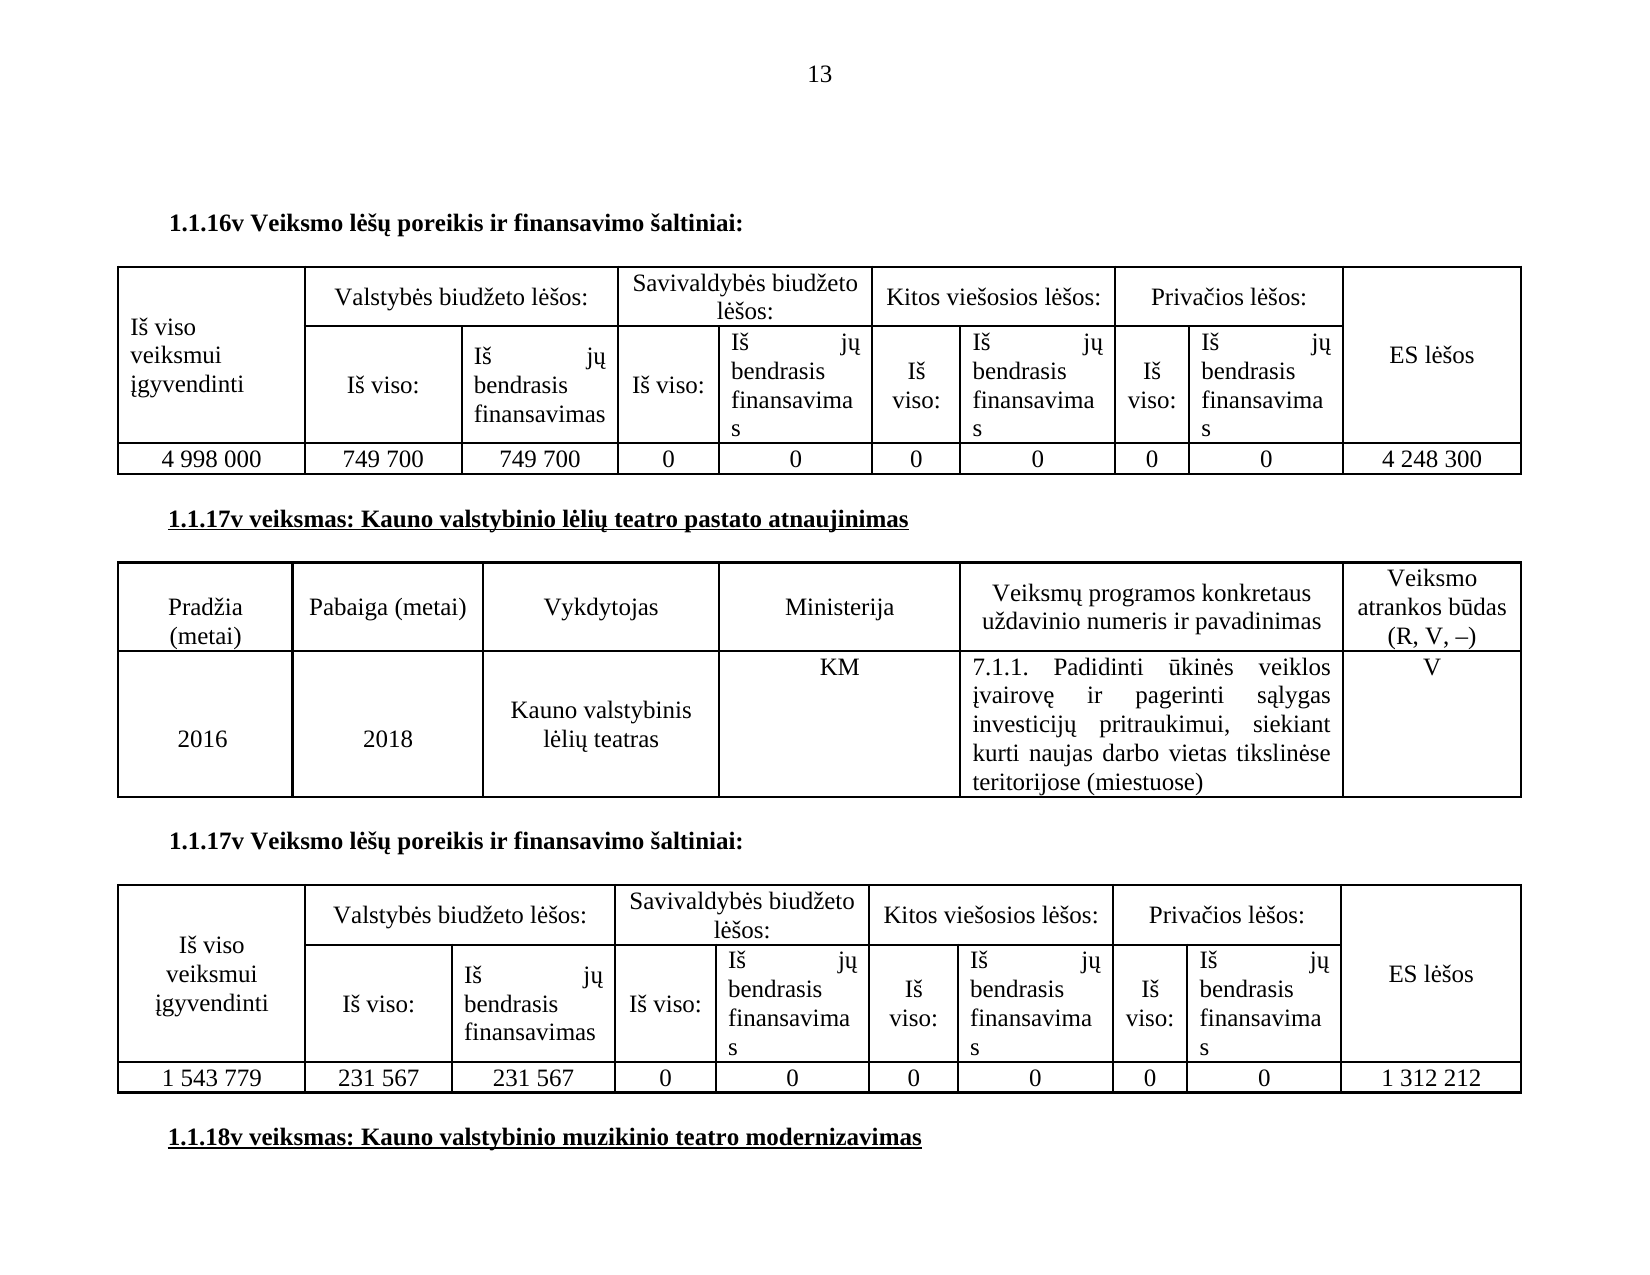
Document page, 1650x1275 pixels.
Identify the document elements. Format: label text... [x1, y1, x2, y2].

table_cell 7.1.1. Padidinti ūkinės veiklos įvairovę ir pagerinti sąlygas investicijų pritraukimui, siekiant kurti naujas darbo vietas tikslinėse teritorijose (miestuose) [961, 652, 1342, 796]
table_cell Iš viso: [306, 946, 451, 1061]
table_cell 2018 [294, 652, 482, 796]
table_cell Iš viso: [870, 946, 957, 1061]
table_cell 0 [720, 444, 871, 473]
table_cell Privačios lėšos: [1114, 886, 1340, 943]
table_cell 0 [717, 1063, 868, 1091]
table_cell Pabaiga (metai) [294, 564, 482, 650]
table_cell 2016 [119, 652, 291, 796]
table_cell 0 [619, 444, 718, 473]
table_cell Iš jų bendrasis finansavimas [720, 327, 871, 442]
table_cell Iš viso: [616, 946, 715, 1061]
table_cell 4 998 000 [119, 444, 304, 473]
table_cell Savivaldybės biudžeto lėšos: [616, 886, 868, 943]
table_cell Iš jų bendrasis finansavimas [959, 946, 1112, 1061]
table_cell Iš jų bendrasis finansavimas [1188, 946, 1340, 1061]
table_cell Kitos viešosios lėšos: [870, 886, 1112, 943]
table_cell Kauno valstybinis lėlių teatras [484, 652, 718, 796]
table_cell [118, 475, 156, 561]
table_cell Iš jų bendrasis finansavimas [717, 946, 868, 1061]
table_cell 0 [959, 1063, 1112, 1091]
table_cell Iš jų bendrasis finansavimas [961, 327, 1114, 442]
table_cell Ministerija [720, 564, 959, 650]
table_cell Iš viso veiksmui įgyvendinti [119, 886, 304, 1061]
table_cell 749 700 [306, 444, 461, 473]
table_cell 0 [1188, 1063, 1340, 1091]
table_cell Iš jų bendrasis finansavimas [1190, 327, 1342, 442]
table_cell 0 [1116, 444, 1188, 473]
table_cell ES lėšos [1342, 886, 1520, 1061]
table_cell Valstybės biudžeto lėšos: [306, 268, 617, 325]
table_cell 749 700 [463, 444, 617, 473]
table_cell Iš jų bendrasis finansavimas [463, 327, 617, 442]
table_cell 1 543 779 [119, 1063, 304, 1091]
table_cell Iš viso: [1114, 946, 1186, 1061]
table_cell Iš jų bendrasis finansavimas [453, 946, 614, 1061]
table_cell 1.1.17v veiksmas: Kauno valstybinio lėlių teatro pastato atnaujinimas [156, 475, 1521, 561]
table_cell ES lėšos [1344, 268, 1520, 442]
table_cell 4 248 300 [1344, 444, 1520, 473]
table_cell 231 567 [453, 1063, 614, 1091]
table_cell 0 [873, 444, 959, 473]
table_cell Iš viso: [1116, 327, 1188, 442]
table_cell 0 [1190, 444, 1342, 473]
table_cell 1 312 212 [1342, 1063, 1520, 1091]
table_cell 1.1.16v Veiksmo lėšų poreikis ir finansavimo šaltiniai: [118, 177, 1521, 266]
table_cell Iš viso: [306, 327, 461, 442]
table_cell Veiksmų programos konkretaus uždavinio numeris ir pavadinimas [961, 564, 1342, 650]
table_cell 0 [961, 444, 1114, 473]
table_cell Valstybės biudžeto lėšos: [306, 886, 614, 943]
table_cell Kitos viešosios lėšos: [873, 268, 1114, 325]
table_cell Veiksmo atrankos būdas (R, V, –) [1344, 564, 1520, 650]
table_cell 0 [870, 1063, 957, 1091]
table_cell V [1344, 652, 1520, 796]
table_cell Vykdytojas [484, 564, 718, 650]
table_cell 0 [616, 1063, 715, 1091]
table_cell Iš viso veiksmui įgyvendinti [119, 268, 304, 442]
table_cell Privačios lėšos: [1116, 268, 1342, 325]
table_cell Pradžia (metai) [119, 564, 291, 650]
table_cell KM [720, 652, 959, 796]
table_cell Iš viso: [619, 327, 718, 442]
table_cell Iš viso: [873, 327, 959, 442]
table_cell Savivaldybės biudžeto lėšos: [619, 268, 871, 325]
table_cell [118, 1094, 156, 1151]
table_header 1.1.17v Veiksmo lėšų poreikis ir finansavimo šaltiniai: [118, 826, 1521, 884]
table_cell 231 567 [306, 1063, 451, 1091]
table_cell 1.1.18v veiksmas: Kauno valstybinio muzikinio teatro modernizavimas [156, 1094, 1521, 1151]
table_cell 0 [1114, 1063, 1186, 1091]
